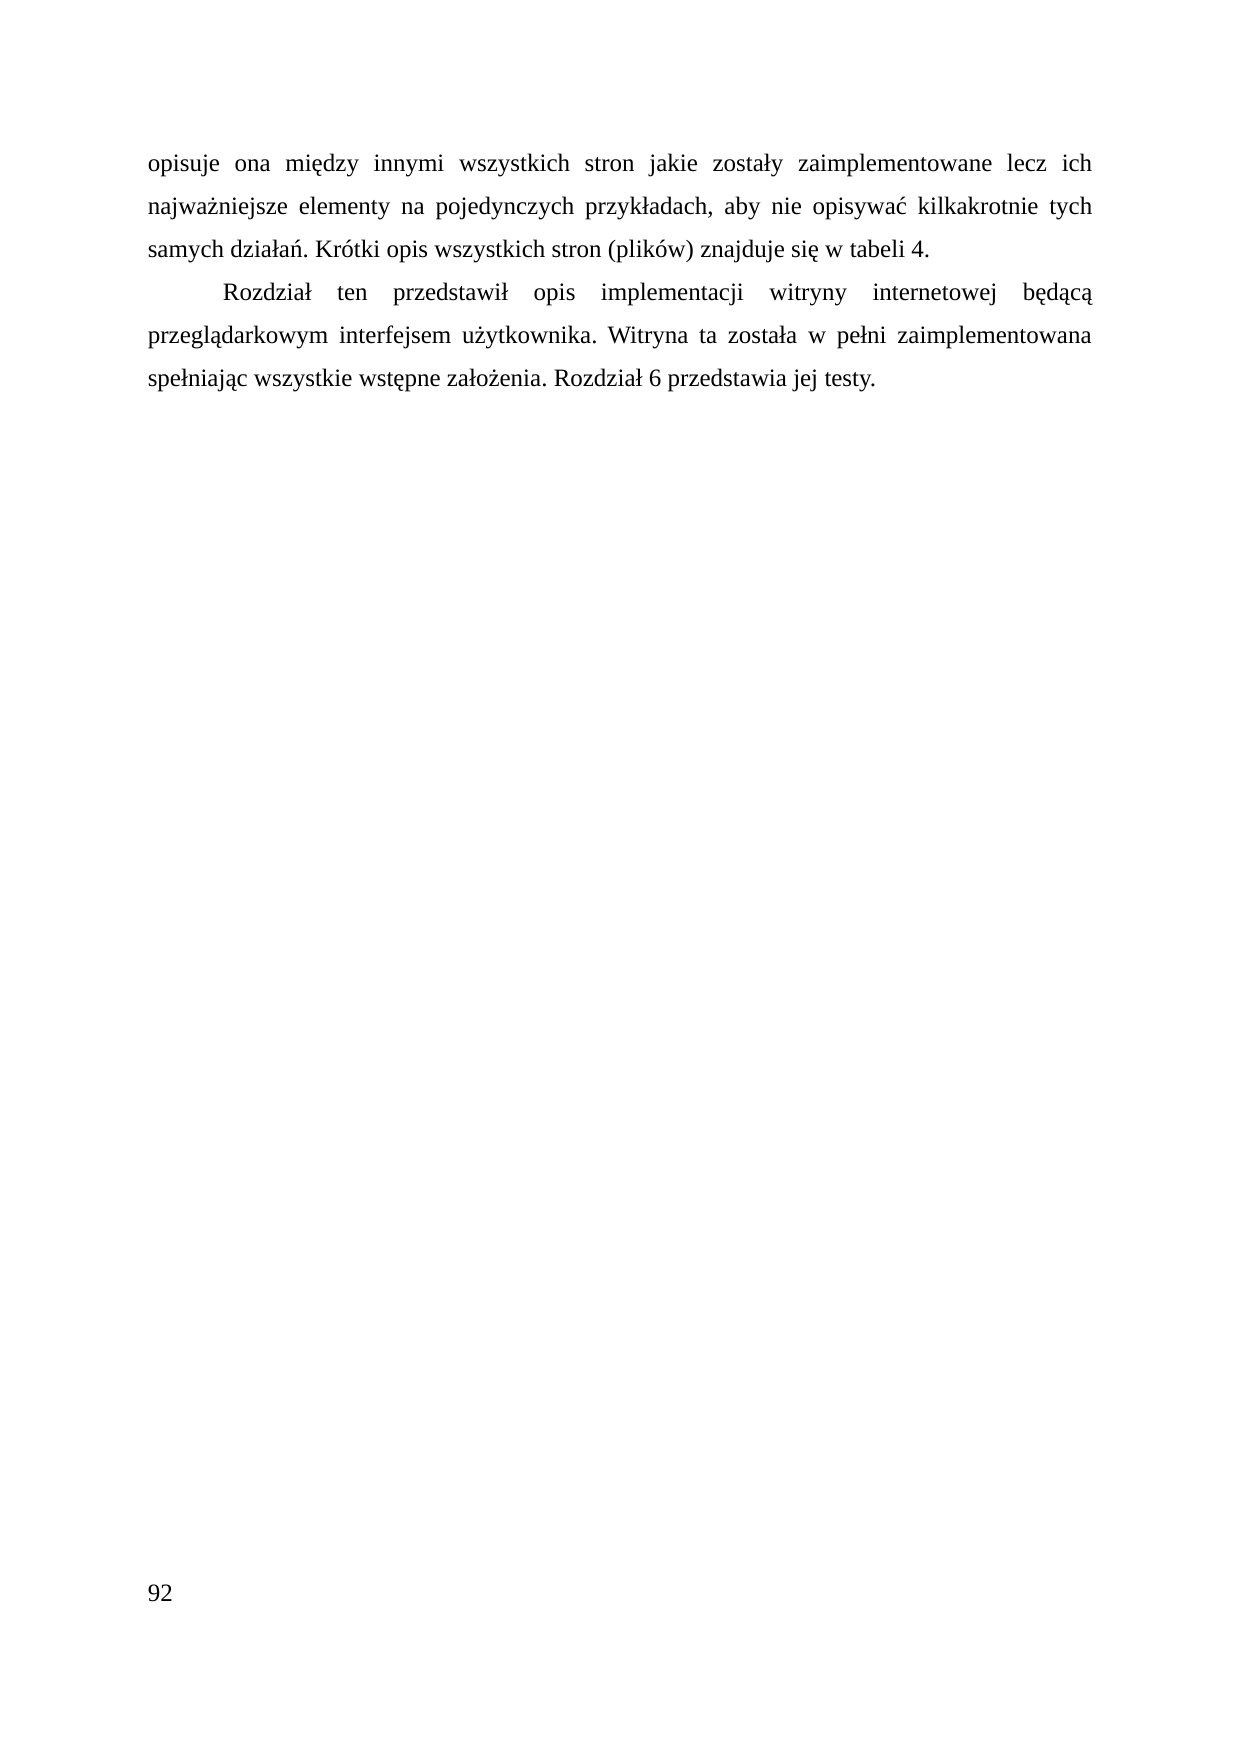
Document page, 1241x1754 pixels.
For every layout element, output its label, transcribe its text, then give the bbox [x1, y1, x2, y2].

text Rozdział ten przedstawił opis implementacji witryny internetowej będącą przeglądarkowym interfejsem użytkownika. Witryna ta została w pełni zaimplementowana spełniając wszystkie wstępne założenia. Rozdział 6 przedstawia jej testy. [148, 277, 1093, 392]
text opisuje ona między innymi wszystkich stron jakie zostały zaimplementowane lecz ich najważniejsze elementy na pojedynczych przykładach, aby nie opisywać kilkakrotnie tych samych działań. Krótki opis wszystkich stron (plików) znajduje się w tabeli 4. [148, 148, 1093, 263]
